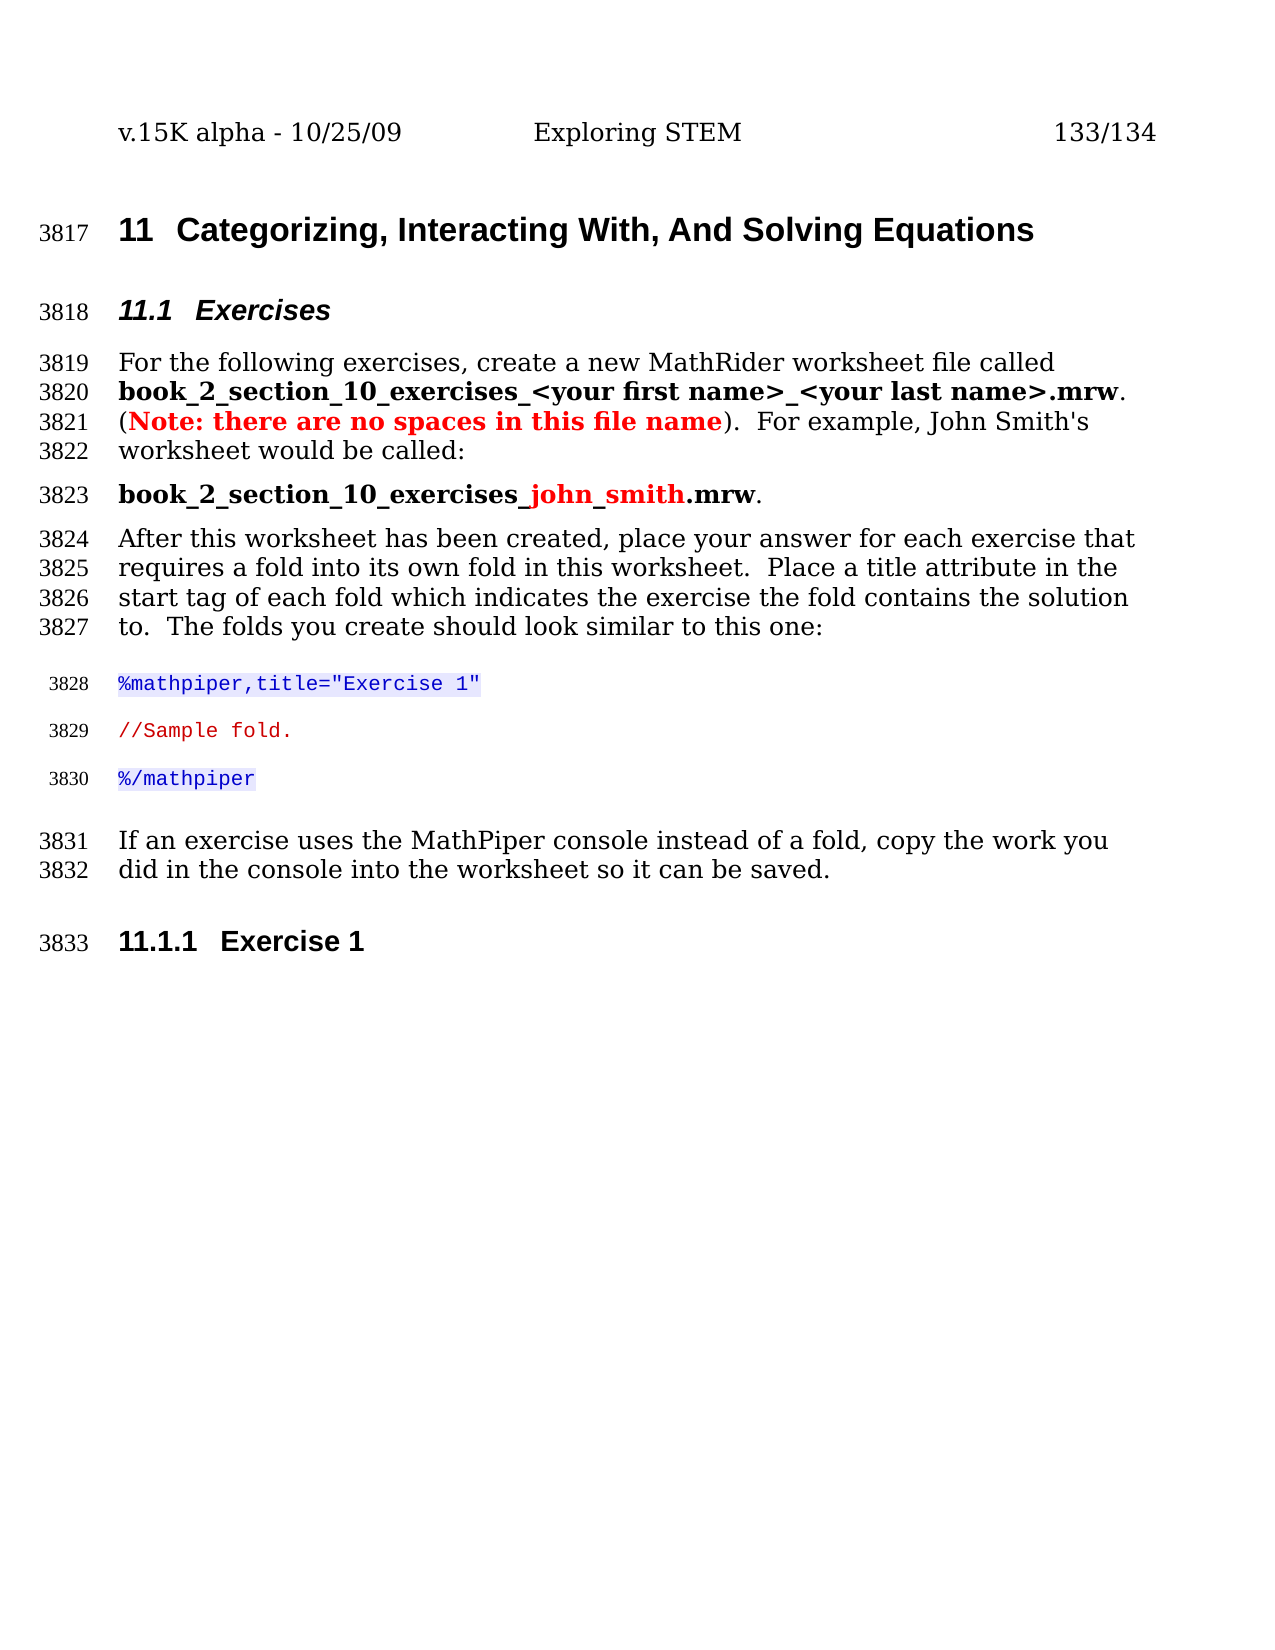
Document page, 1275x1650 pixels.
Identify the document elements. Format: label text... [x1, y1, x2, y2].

subtitle Exercise 1 [118, 923, 1157, 957]
subtitle Categorizing, Interacting With, And Solving Equations [118, 210, 1157, 248]
text %/mathpiper [118, 768, 1157, 791]
subtitle Exercises [118, 293, 1157, 327]
text For the following exercises, create a new MathRider worksheet file called book_2_section_10_exercises_<your first name>_<your last name>.mrw. (Note: there are no spaces in this file name). For example, John Smith's worksheet would be called: [118, 348, 1157, 465]
text book_2_section_10_exercises_john_smith.mrw. [118, 480, 1157, 509]
text %mathpiper,title="Exercise 1" [118, 673, 1157, 697]
text //Sample fold. [118, 720, 1157, 744]
text After this worksheet has been created, place your answer for each exercise that requires a fold into its own fold in this worksheet. Place a title attribute in the start tag of each fold which indicates the exercise the fold contains the solution to. The folds you create should look similar to this one: [118, 524, 1157, 641]
text If an exercise uses the MathPiper console instead of a fold, copy the work you did in the console into the worksheet so it can be saved. [118, 826, 1157, 884]
